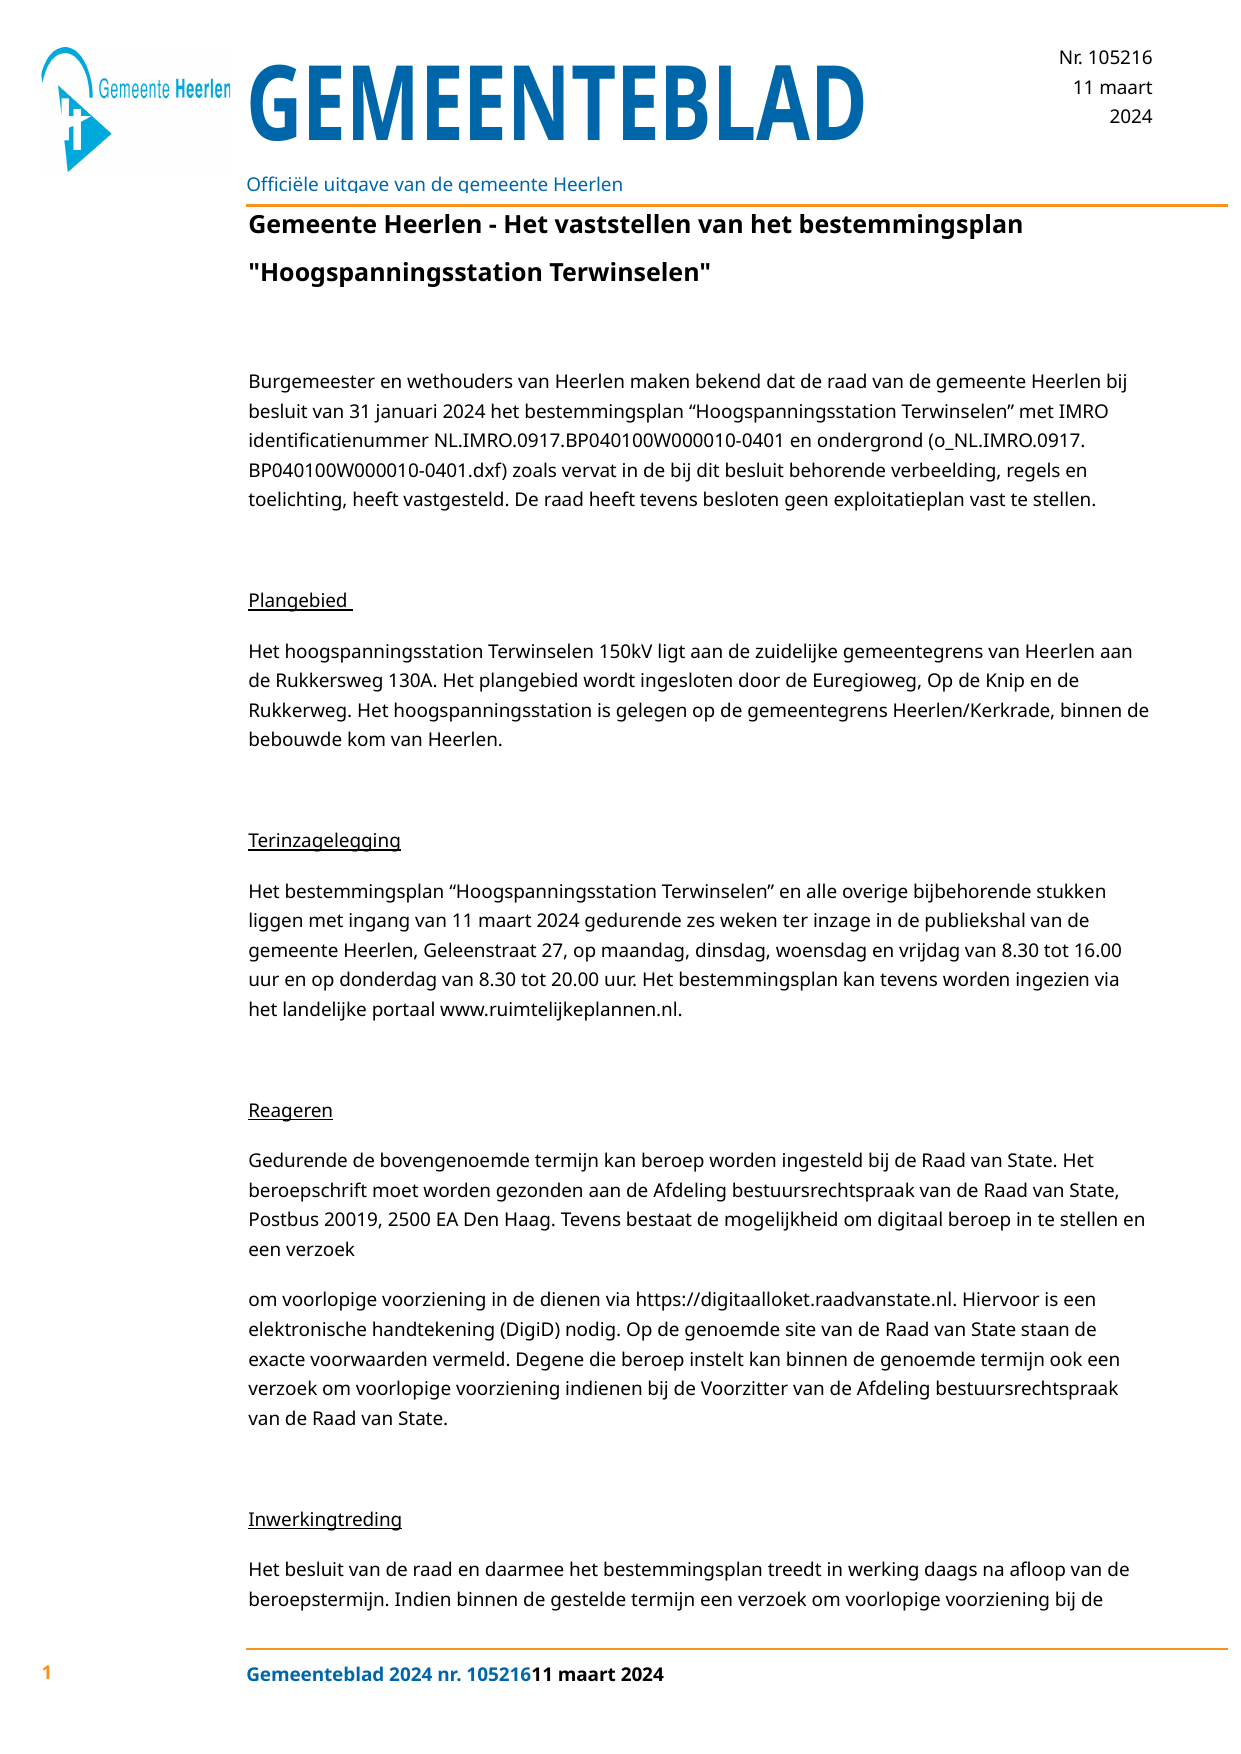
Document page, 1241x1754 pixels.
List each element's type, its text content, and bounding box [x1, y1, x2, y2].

text Terinzagelegging [248, 827, 1152, 853]
picture [41, 47, 59, 70]
text om voorlopige voorziening in de dienen via https://digitaalloket.raadvanstate.nl. Hiervoor is een elektronische handtekening (DigiD) nodig. Op de genoemde site van de Raad van State staan de exacte voorwaarden vermeld. Degene die beroep instelt kan binnen de genoemde termijn ook een verzoek om voorlopige voorziening indienen bij de Voorzitter van de Afdeling bestuursrechtspraak van de Raad van State. [248, 1287, 1152, 1431]
text Plangebied [248, 587, 1152, 613]
text Inwerkingtreding [248, 1506, 1152, 1532]
text Het bestemmingsplan “Hoogspanningsstation Terwinselen” en alle overige bijbehorende stukken liggen met ingang van 11 maart 2024 gedurende zes weken ter inzage in de publiekshal van de gemeente Heerlen, Geleenstraat 27, op maandag, dinsdag, woensdag en vrijdag van 8.30 tot 16.00 uur en op donderdag van 8.30 tot 20.00 uur. Het bestemmingsplan kan tevens worden ingezien via het landelijke portaal www.ruimtelijkeplannen.nl. [248, 878, 1152, 1022]
text Reageren [248, 1097, 1152, 1123]
picture [41, 47, 231, 172]
text Het besluit van de raad en daarmee het bestemmingsplan treedt in werking daags na afloop van de beroepstermijn. Indien binnen de gestelde termijn een verzoek om voorlopige voorziening bij de [248, 1556, 1152, 1612]
text Gemeente Heerlen - Het vaststellen van het bestemmingsplan "Hoogspanningsstation Terwinselen" [248, 207, 1152, 288]
text Het hoogspanningsstation Terwinselen 150kV ligt aan de zuidelijke gemeentegrens van Heerlen aan de Rukkersweg 130A. Het plangebied wordt ingesloten door de Euregioweg, Op de Knip en de Rukkerweg. Het hoogspanningsstation is gelegen op de gemeentegrens Heerlen/Kerkrade, binnen de bebouwde kom van Heerlen. [248, 638, 1152, 752]
text Burgemeester en wethouders van Heerlen maken bekend dat de raad van de gemeente Heerlen bij besluit van 31 januari 2024 het bestemmingsplan “Hoogspanningsstation Terwinselen” met IMRO identificatienummer NL.IMRO.0917.BP040100W000010-0401 en ondergrond (o_NL.IMRO.0917. BP040100W000010-0401.dxf) zoals vervat in de bij dit besluit behorende verbeelding, regels en toelichting, heeft vastgesteld. De raad heeft tevens besloten geen exploitatieplan vast te stellen. [248, 368, 1152, 512]
text Gedurende de bovengenoemde termijn kan beroep worden ingesteld bij de Raad van State. Het beroepschrift moet worden gezonden aan de Afdeling bestuursrechtspraak van de Raad van State, Postbus 20019, 2500 EA Den Haag. Tevens bestaat de mogelijkheid om digitaal beroep in te stellen en een verzoek [248, 1147, 1152, 1262]
